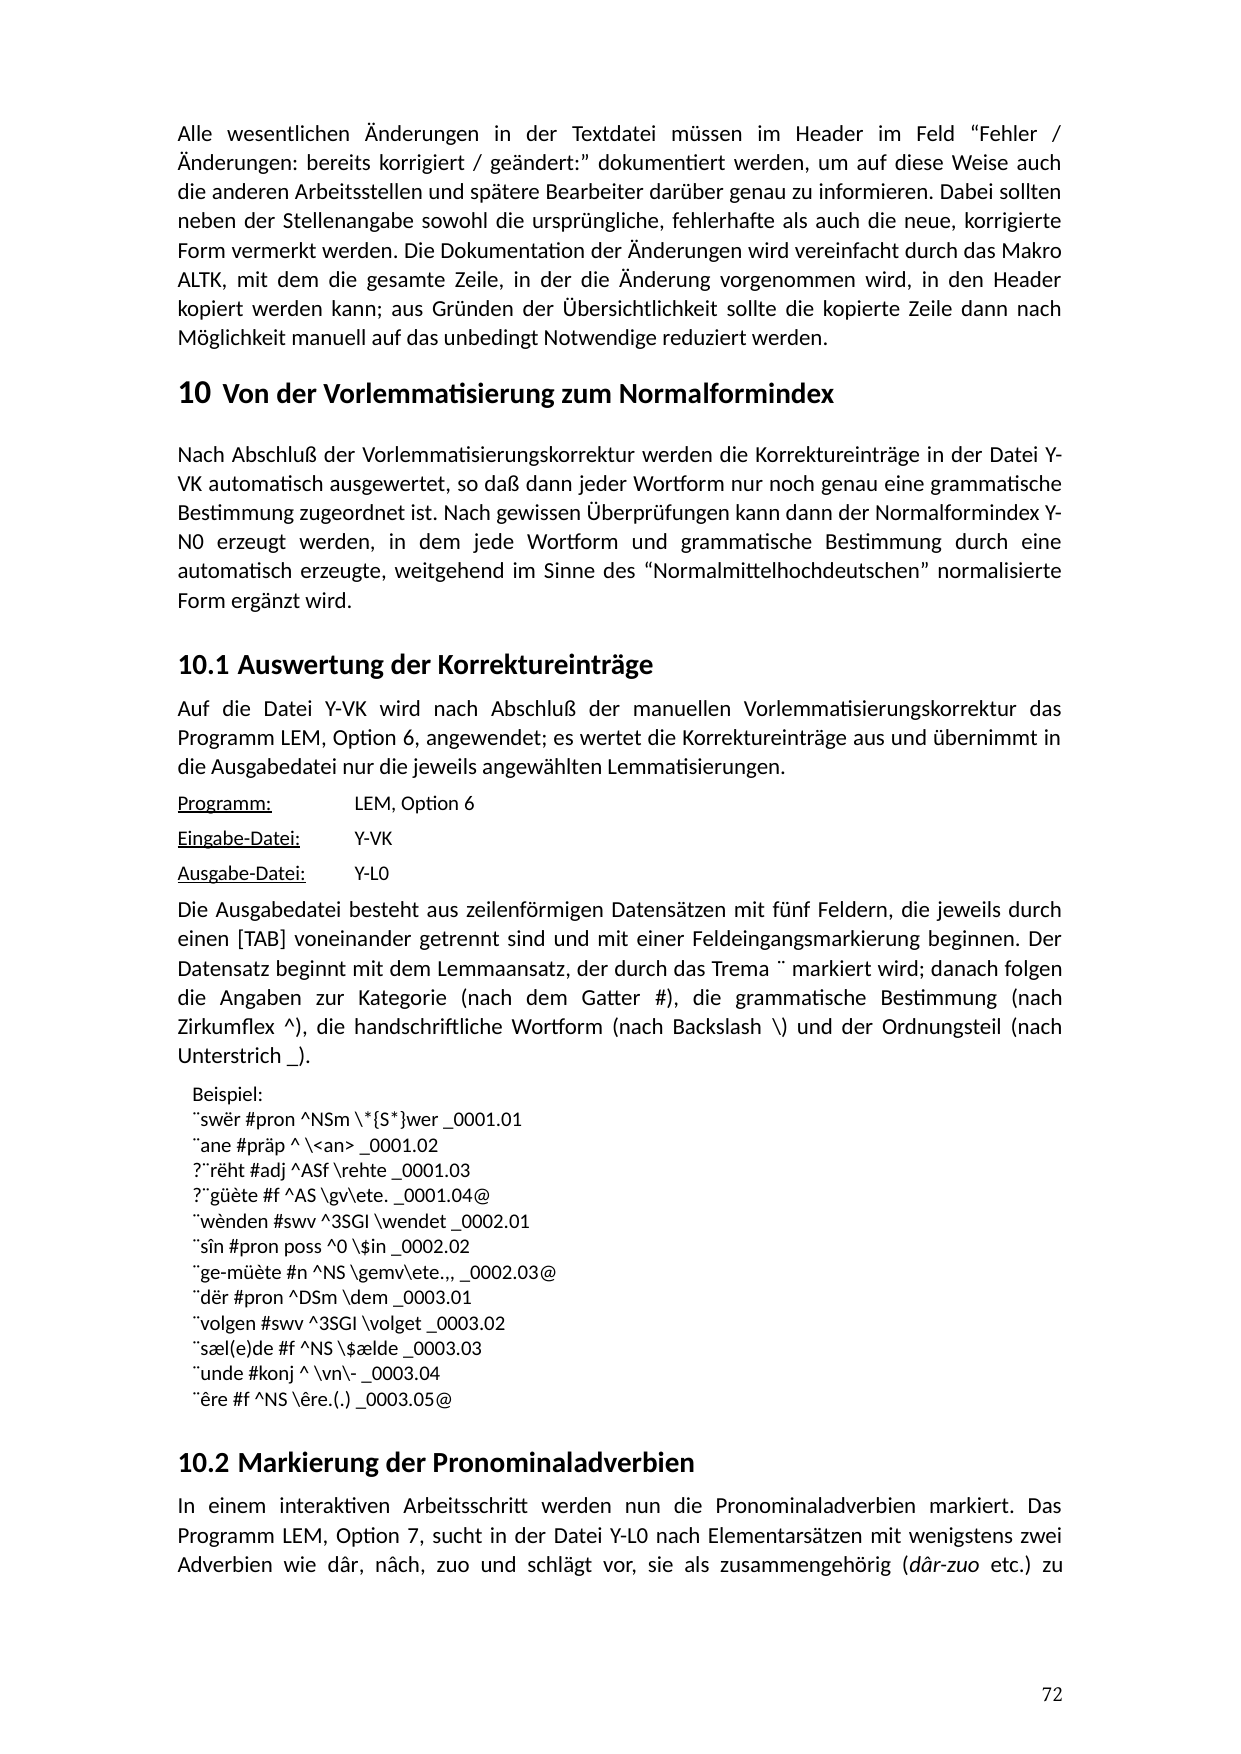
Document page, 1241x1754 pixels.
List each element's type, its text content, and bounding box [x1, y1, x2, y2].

text Alle wesentlichen Änderungen in der Textdatei müssen im Header im Feld “Fehler / Änderungen: bereits korrigiert / geändert:” dokumentiert werden, um auf diese Weise auch die anderen Arbeitsstellen und spätere Bearbeiter darüber genau zu informieren. Dabei sollten neben der Stellenangabe sowohl die ursprüngliche, fehlerhafte als auch die neue, korrigierte Form vermerkt werden. Die Dokumentation der Änderungen wird vereinfacht durch das Makro ALTK, mit dem die gesamte Zeile, in der die Änderung vorgenommen wird, in den Header kopiert werden kann; aus Gründen der Übersichtlichkeit sollte die kopierte Zeile dann nach Möglichkeit manuell auf das unbedingt Notwendige reduziert werden. [177, 118, 1063, 351]
text ¨unde #konj ^ \vn\- _0003.04 [192, 1361, 1048, 1386]
text ¨ane #präp ^ \<an> _0001.02 [192, 1132, 1048, 1157]
list Ausgabe-Datei: Y-L0 [177, 857, 1063, 886]
text ?¨güète #f ^AS \gv\ete. _0001.04@ [192, 1183, 1048, 1208]
text ¨swër #pron ^NSm \*{S*}wer _0001.01 [192, 1106, 1048, 1132]
text In einem interaktiven Arbeitsschritt werden nun die Pronominaladverbien markiert. Das Programm LEM, Option 7, sucht in der Datei Y-L0 nach Elementarsätzen mit wenigstens zwei Adverbien wie dâr, nâch, zuo und schlägt vor, sie als zusammengehörig (dâr-zuo etc.) zu [177, 1491, 1063, 1578]
text ¨volgen #swv ^3SGI \volget _0003.02 [192, 1310, 1048, 1335]
text ¨ge-müète #n ^NS \gemv\ete.,, _0002.03@ [192, 1259, 1048, 1284]
text ¨sæl(e)de #f ^NS \$ælde _0003.03 [192, 1335, 1048, 1361]
list Eingabe-Datei: Y-VK [177, 822, 1063, 851]
text Die Ausgabedatei besteht aus zeilenförmigen Datensätzen mit fünf Feldern, die jeweils durch einen [TAB] voneinander getrennt sind und mit einer Feldeingangsmarkierung beginnen. Der Datensatz beginnt mit dem Lemmaansatz, der durch das Trema ¨ markiert wird; danach folgen die Angaben zur Kategorie (nach dem Gatter #), die grammatische Bestimmung (nach Zirkumflex ^), die handschriftliche Wortform (nach Backslash \) und der Ordnungsteil (nach Unterstrich _). [177, 894, 1063, 1069]
text ¨êre #f ^NS \êre.(.) _0003.05@ [192, 1386, 1048, 1411]
text ?¨rëht #adj ^ASf \rehte _0001.03 [192, 1157, 1048, 1183]
text Beispiel: [192, 1081, 1048, 1106]
text ¨sîn #pron poss ^0 \$in _0002.02 [192, 1233, 1048, 1259]
text Auf die Datei Y-VK wird nach Abschluß der manuellen Vorlemmatisierungskorrektur das Programm LEM, Option 6, angewendet; es wertet die Korrektureinträge aus und übernimmt in die Ausgabedatei nur die jeweils angewählten Lemmatisierungen. [177, 693, 1063, 781]
list Programm: LEM, Option 6 [177, 787, 1063, 816]
text Nach Abschluß der Vorlemmatisierungskorrektur werden die Korrektureinträge in der Datei Y-VK automatisch ausgewertet, so daß dann jeder Wortform nur noch genau eine grammatische Bestimmung zugeordnet ist. Nach gewissen Überprüfungen kann dann der Normalformindex Y-N0 erzeugt werden, in dem jede Wortform und grammatische Bestimmung durch eine automatisch erzeugte, weitgehend im Sinne des “Normalmittelhochdeutschen” normalisierte Form ergänzt wird. [177, 439, 1063, 614]
subtitle Von der Vorlemmatisierung zum Normalformindex [177, 381, 1063, 410]
subtitle Auswertung der Korrektureinträge [177, 651, 1063, 681]
text ¨dër #pron ^DSm \dem _0003.01 [192, 1284, 1048, 1310]
text ¨wènden #swv ^3SGI \wendet _0002.01 [192, 1208, 1048, 1233]
subtitle Markierung der Pronominaladverbien [177, 1449, 1063, 1478]
